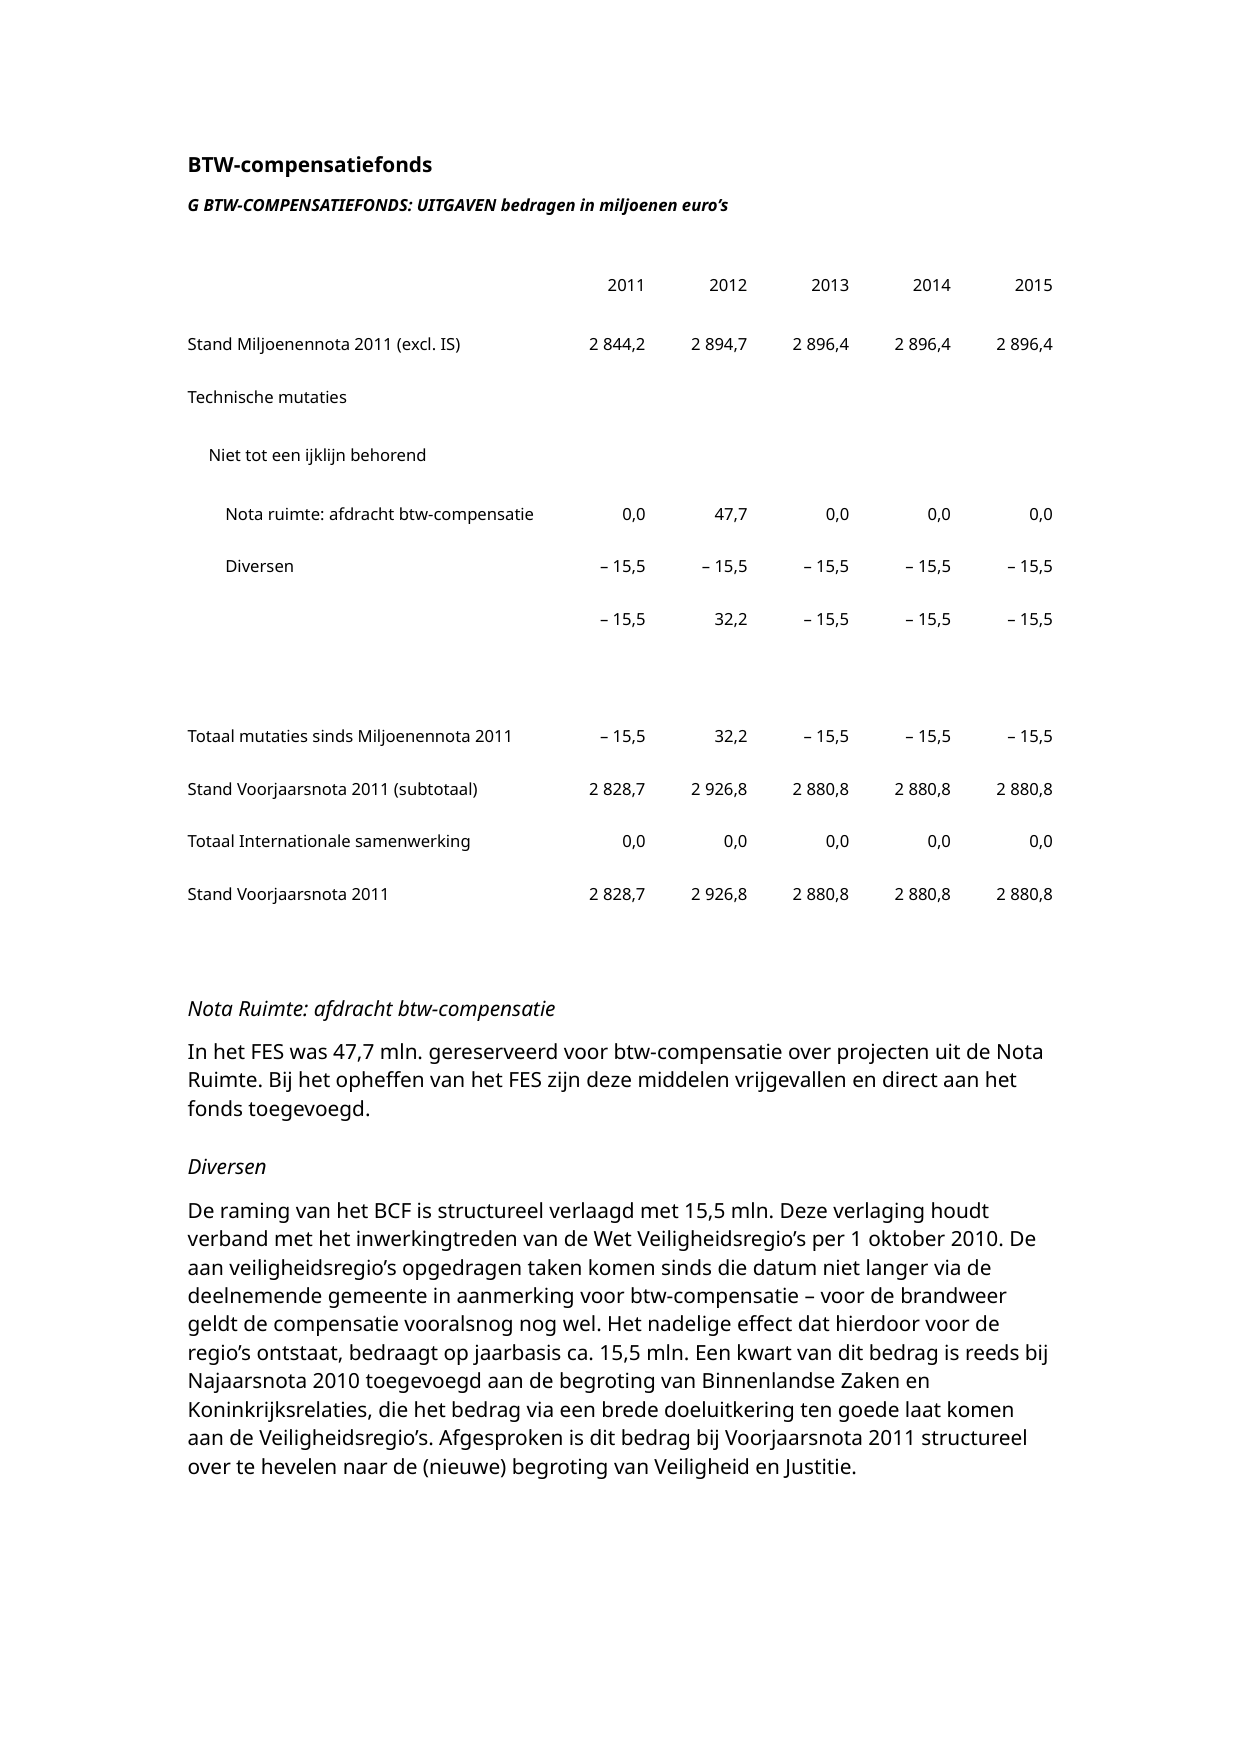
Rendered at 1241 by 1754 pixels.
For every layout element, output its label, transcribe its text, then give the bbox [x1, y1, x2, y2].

text Nota Ruimte: afdracht btw-compensatie [187, 994, 1053, 1022]
table_cell 0,0 [747, 830, 849, 882]
table_cell 2 880,8 [849, 777, 951, 830]
table_cell 2 828,7 [544, 883, 645, 935]
table_cell 2 880,8 [849, 883, 951, 935]
table_cell 2 894,7 [645, 333, 747, 385]
table_cell 2 926,8 [645, 883, 747, 935]
table_cell Stand Voorjaarsnota 2011 (subtotaal) [188, 777, 544, 830]
table_cell [747, 444, 849, 502]
table_cell 2 896,4 [747, 333, 849, 385]
table_header 2015 [951, 274, 1053, 332]
table_header 2012 [645, 274, 747, 332]
table_cell [951, 444, 1053, 502]
table_cell [544, 385, 645, 444]
table_cell 0,0 [951, 502, 1053, 555]
table_cell [188, 666, 544, 724]
table_cell – 15,5 [849, 724, 951, 777]
table_cell 47,7 [645, 502, 747, 555]
table_cell Nota ruimte: afdracht btw-compensatie [188, 502, 544, 555]
table_cell Diversen [188, 555, 544, 607]
table_cell 2 880,8 [951, 777, 1053, 830]
table_cell 0,0 [747, 502, 849, 555]
table_cell 0,0 [951, 830, 1053, 882]
table_cell Stand Voorjaarsnota 2011 [188, 883, 544, 935]
table_cell [544, 666, 645, 724]
table_cell [951, 385, 1053, 444]
table_cell 2 926,8 [645, 777, 747, 830]
table_cell [849, 385, 951, 444]
table_cell [188, 608, 544, 666]
table_cell [544, 444, 645, 502]
table_cell [951, 666, 1053, 724]
table_cell 32,2 [645, 608, 747, 666]
table_cell Stand Miljoenennota 2011 (excl. IS) [188, 333, 544, 385]
text G BTW-COMPENSATIEFONDS: UITGAVEN bedragen in miljoenen euro’s [187, 193, 1053, 216]
table_cell [849, 666, 951, 724]
table_header [188, 274, 544, 332]
table_cell 0,0 [849, 830, 951, 882]
table_cell 2 896,4 [849, 333, 951, 385]
table_cell 2 844,2 [544, 333, 645, 385]
table_cell – 15,5 [951, 724, 1053, 777]
text In het FES was 47,7 mln. gereserveerd voor btw-compensatie over projecten uit de Nota Ruimte. Bij het opheffen van het FES zijn deze middelen vrijgevallen en direct aan het fonds toegevoegd. [187, 1037, 1053, 1122]
table_header 2013 [747, 274, 849, 332]
table_cell 32,2 [645, 724, 747, 777]
table_cell [645, 444, 747, 502]
table_cell – 15,5 [747, 724, 849, 777]
table_cell – 15,5 [849, 608, 951, 666]
table_cell – 15,5 [645, 555, 747, 607]
text BTW-compensatiefonds [187, 150, 1053, 178]
table_cell Niet tot een ijklijn behorend [188, 444, 544, 502]
table_cell – 15,5 [951, 608, 1053, 666]
table_cell – 15,5 [849, 555, 951, 607]
table_cell [747, 385, 849, 444]
table_cell – 15,5 [544, 555, 645, 607]
table_cell – 15,5 [747, 555, 849, 607]
table_cell 2 828,7 [544, 777, 645, 830]
table_cell 2 880,8 [747, 883, 849, 935]
table_cell 0,0 [544, 830, 645, 882]
table_header 2011 [544, 274, 645, 332]
table_cell 2 896,4 [951, 333, 1053, 385]
table_cell 2 880,8 [951, 883, 1053, 935]
table_cell [645, 385, 747, 444]
table_cell [747, 666, 849, 724]
table_cell Totaal mutaties sinds Miljoenennota 2011 [188, 724, 544, 777]
table_cell – 15,5 [544, 608, 645, 666]
table_cell Totaal Internationale samenwerking [188, 830, 544, 882]
table_cell Technische mutaties [188, 385, 544, 444]
table_cell [849, 444, 951, 502]
table_cell 0,0 [544, 502, 645, 555]
table_cell – 15,5 [951, 555, 1053, 607]
text De raming van het BCF is structureel verlaagd met 15,5 mln. Deze verlaging houdt verband met het inwerkingtreden van de Wet Veiligheidsregio’s per 1 oktober 2010. De aan veiligheidsregio’s opgedragen taken komen sinds die datum niet langer via de deelnemende gemeente in aanmerking voor btw-compensatie – voor de brandweer geldt de compensatie vooralsnog nog wel. Het nadelige effect dat hierdoor voor de regio’s ontstaat, bedraagt op jaarbasis ca. 15,5 mln. Een kwart van dit bedrag is reeds bij Najaarsnota 2010 toegevoegd aan de begroting van Binnenlandse Zaken en Koninkrijksrelaties, die het bedrag via een brede doeluitkering ten goede laat komen aan de Veiligheidsregio’s. Afgesproken is dit bedrag bij Voorjaarsnota 2011 structureel over te hevelen naar de (nieuwe) begroting van Veiligheid en Justitie. [187, 1196, 1053, 1480]
text Diversen [187, 1152, 1053, 1181]
table_cell – 15,5 [747, 608, 849, 666]
table_header 2014 [849, 274, 951, 332]
table_cell 2 880,8 [747, 777, 849, 830]
table_cell [645, 666, 747, 724]
table_cell 0,0 [849, 502, 951, 555]
table_cell – 15,5 [544, 724, 645, 777]
table_cell 0,0 [645, 830, 747, 882]
